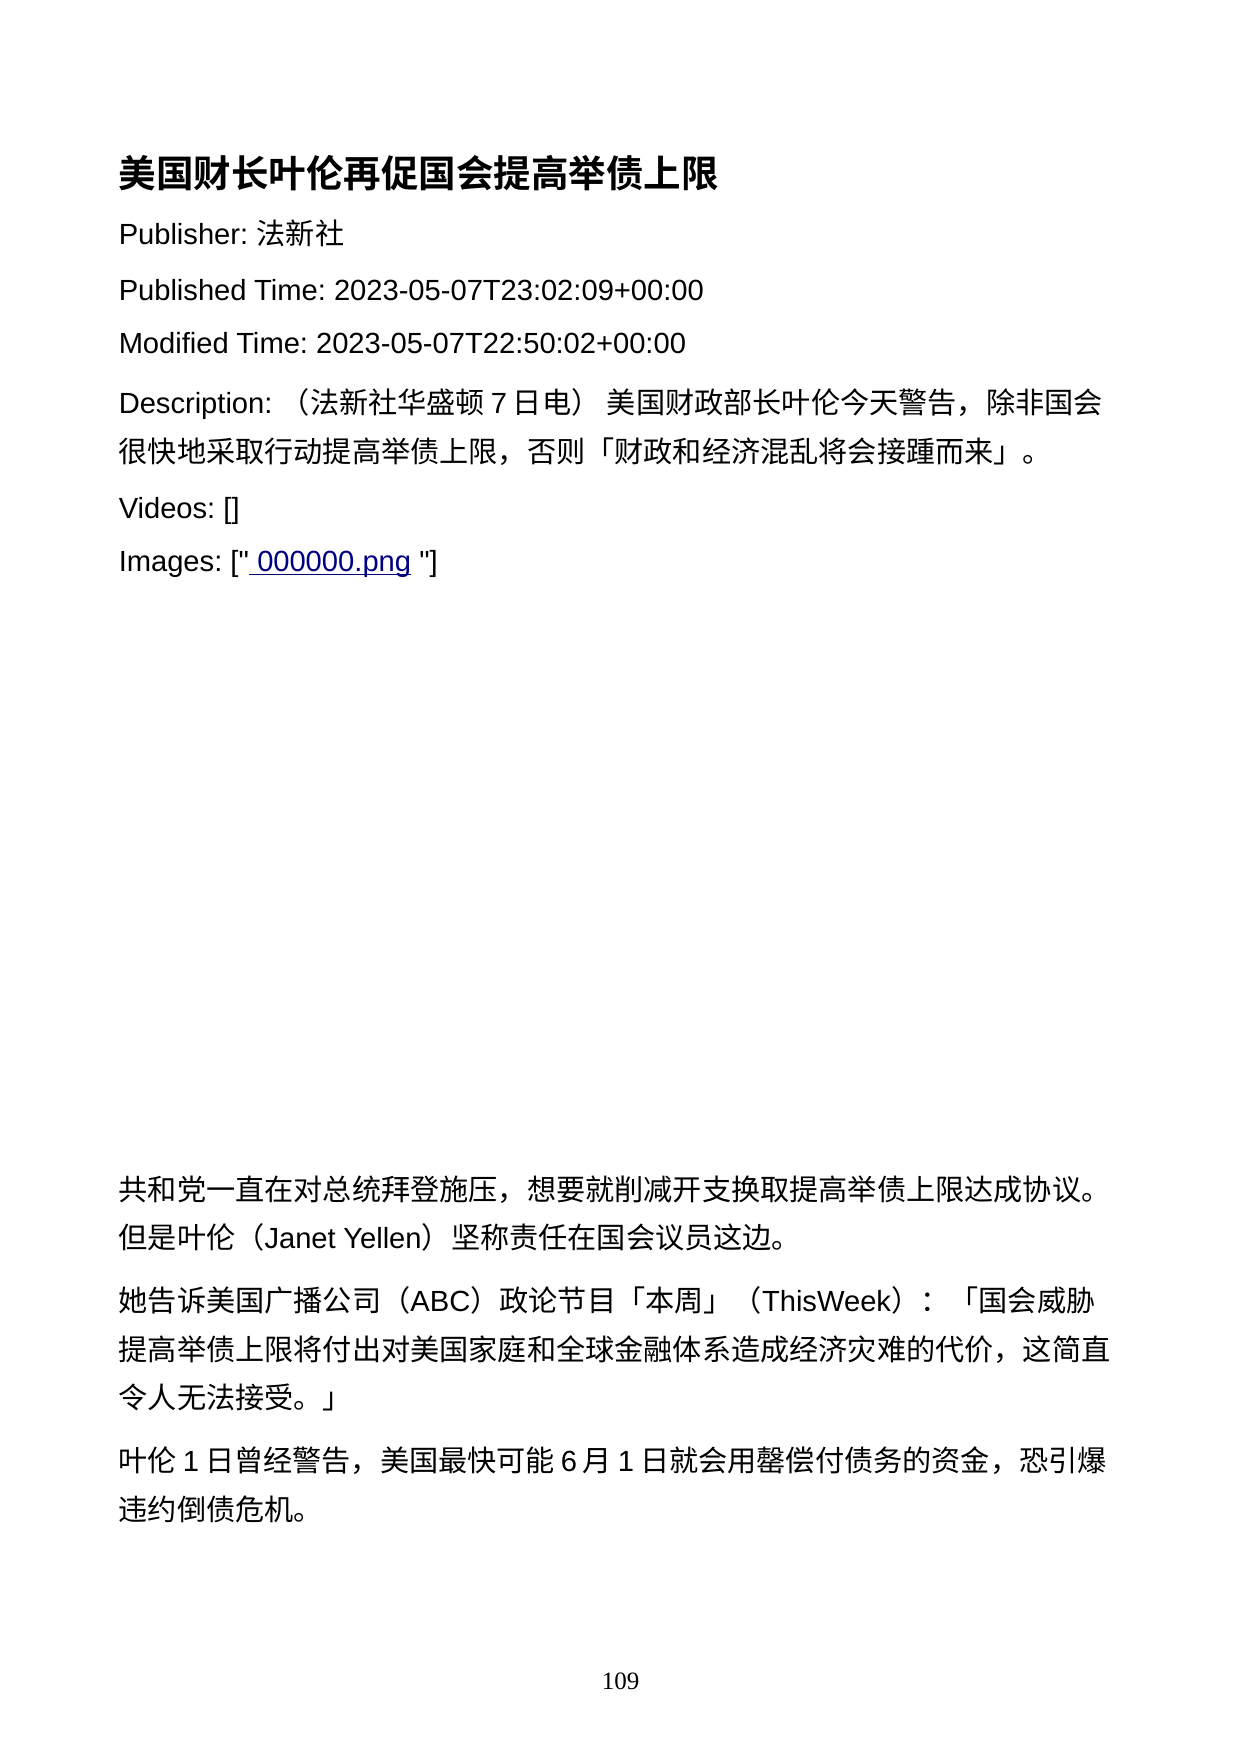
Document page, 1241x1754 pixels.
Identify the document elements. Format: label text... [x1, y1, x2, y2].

text 叶伦1日曾经警告，美国最快可能6月1日就会用罄偿付债务的资金，恐引爆违约倒债危机。 [118, 1438, 1122, 1529]
text Images: [" 000000.png "] [118, 544, 1122, 578]
subtitle 美国财长叶伦再促国会提高举债上限 [118, 143, 1122, 198]
text Modified Time: 2023-05-07T22:50:02+00:00 [118, 327, 1122, 360]
text Published Time: 2023-05-07T23:02:09+00:00 [118, 273, 1122, 307]
text 她告诉美国广播公司（ABC）政论节目「本周」（ThisWeek）：「国会威胁提高举债上限将付出对美国家庭和全球金融体系造成经济灾难的代价，这简直令人无法接受。」 [118, 1278, 1122, 1417]
text Publisher: 法新社 [118, 210, 1122, 253]
text Videos: [] [118, 491, 1122, 525]
text Description: （法新社华盛顿7日电） 美国财政部长叶伦今天警告，除非国会很快地采取行动提高举债上限，否则「财政和经济混乱将会接踵而来」。 [118, 380, 1122, 471]
text 共和党一直在对总统拜登施压，想要就削减开支换取提高举债上限达成协议。但是叶伦（Janet Yellen）坚称责任在国会议员这边。 [118, 1166, 1122, 1257]
